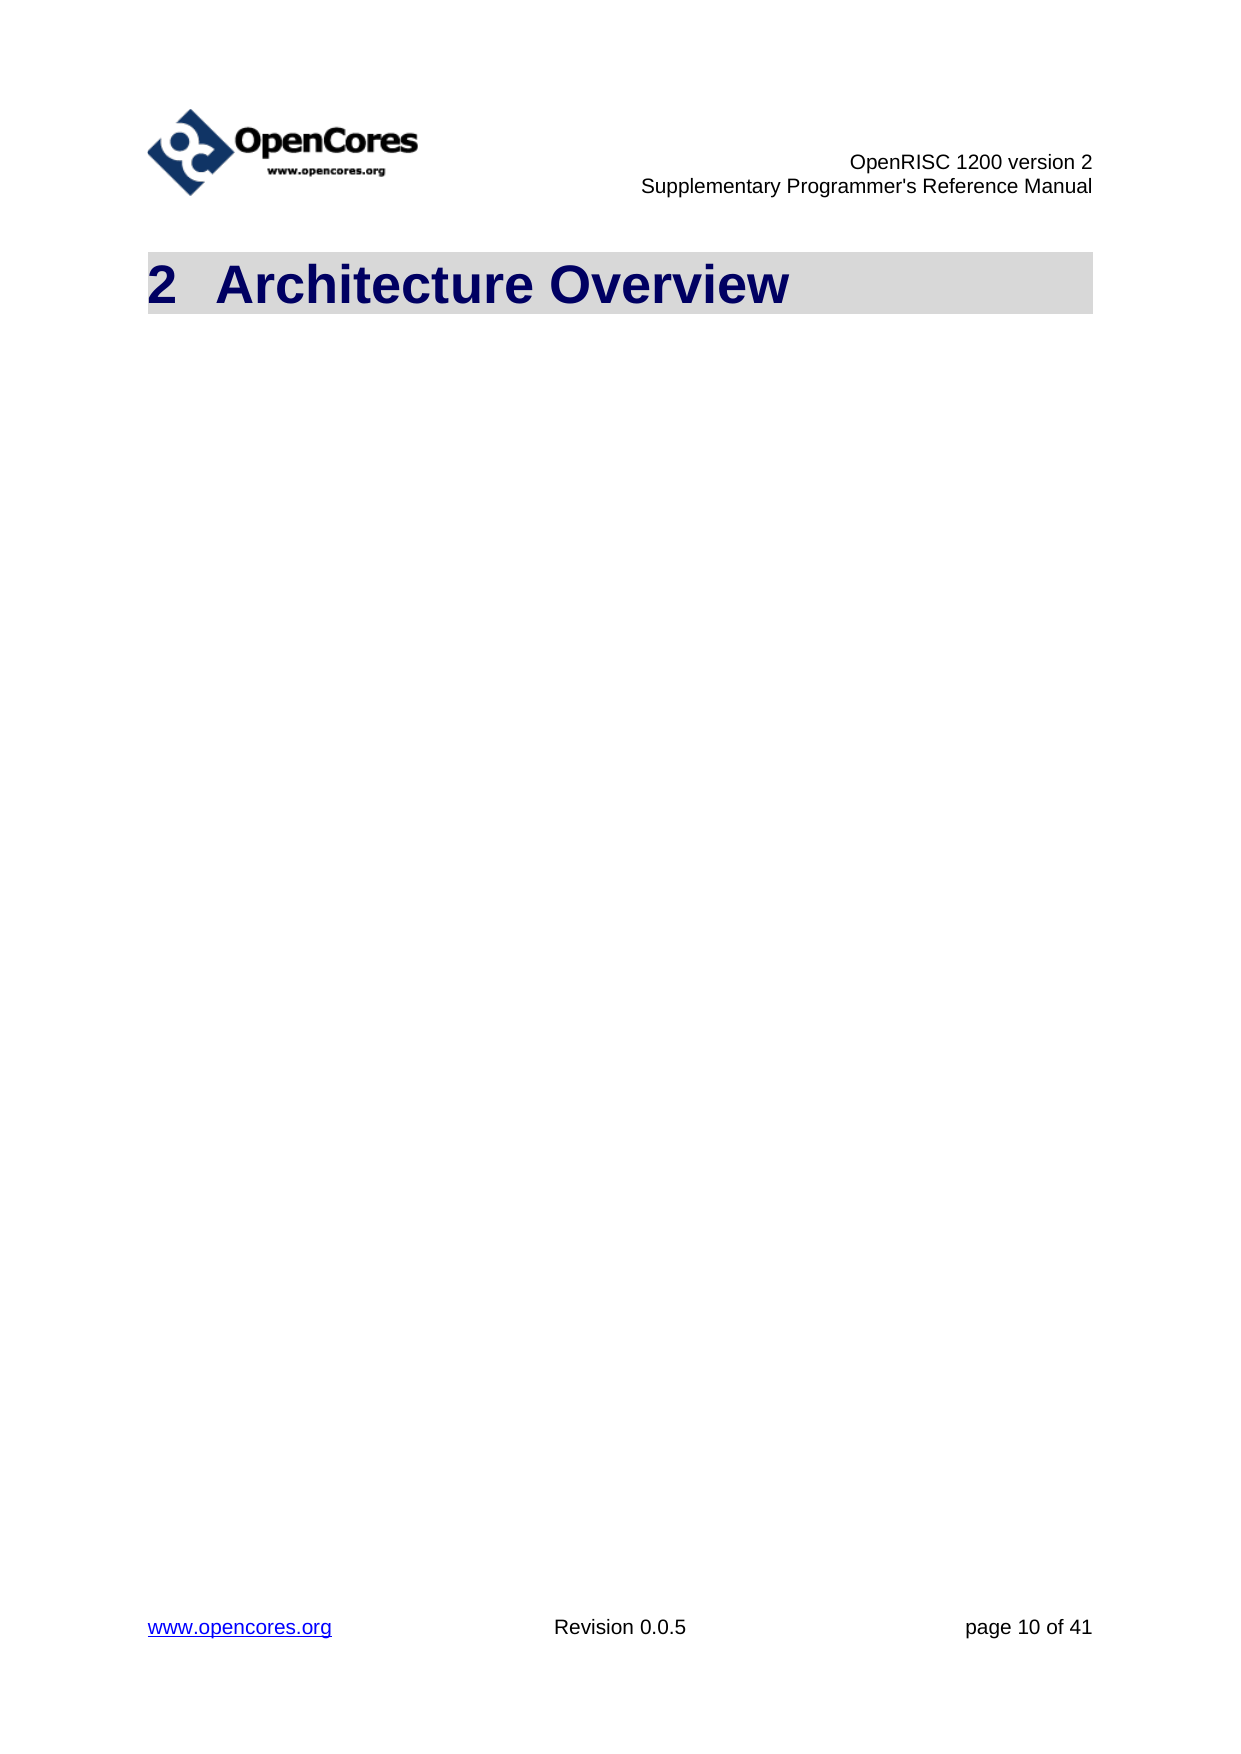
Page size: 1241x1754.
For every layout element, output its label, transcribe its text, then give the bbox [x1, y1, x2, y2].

subtitle Architecture Overview [148, 252, 1093, 314]
picture [147, 109, 418, 196]
